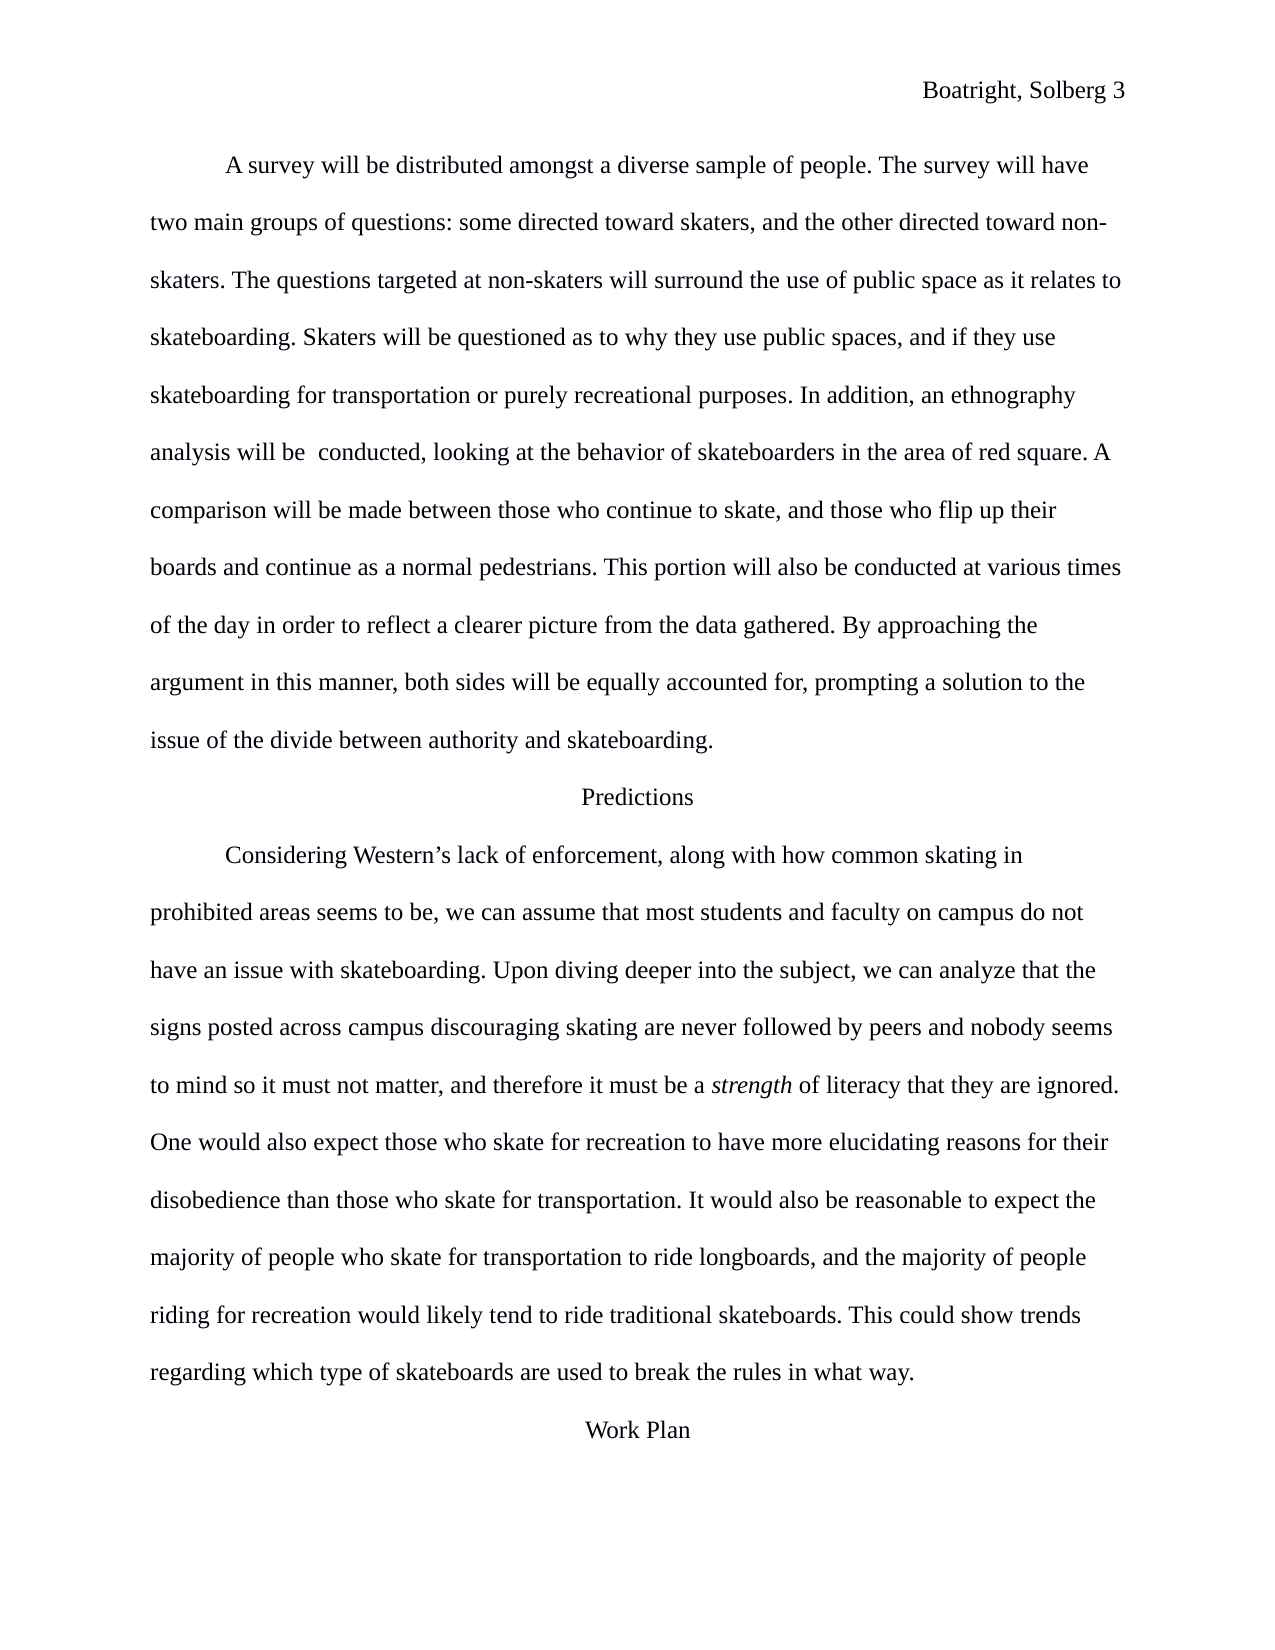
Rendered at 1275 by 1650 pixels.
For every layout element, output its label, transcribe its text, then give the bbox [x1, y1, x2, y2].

text Work Plan [150, 1415, 1125, 1444]
text A survey will be distributed amongst a diverse sample of people. The survey will have two main groups of questions: some directed toward skaters, and the other directed toward non-skaters. The questions targeted at non-skaters will surround the use of public space as it relates to skateboarding. Skaters will be questioned as to why they use public spaces, and if they use skateboarding for transportation or purely recreational purposes. In addition, an ethnography analysis will be conducted, looking at the behavior of skateboarders in the area of red square. A comparison will be made between those who continue to skate, and those who flip up their boards and continue as a normal pedestrians. This portion will also be conducted at various times of the day in order to reflect a clearer picture from the data gathered. By approaching the argument in this manner, both sides will be equally accounted for, prompting a solution to the issue of the divide between authority and skateboarding. [150, 150, 1125, 754]
text Considering Western’s lack of enforcement, along with how common skating in prohibited areas seems to be, we can assume that most students and faculty on campus do not have an issue with skateboarding. Upon diving deeper into the subject, we can analyze that the signs posted across campus discouraging skating are never followed by peers and nobody seems to mind so it must not matter, and therefore it must be a strength of literacy that they are ignored. One would also expect those who skate for recreation to have more elucidating reasons for their disobedience than those who skate for transportation. It would also be reasonable to expect the majority of people who skate for transportation to ride longboards, and the majority of people riding for recreation would likely tend to ride traditional skateboards. This could show trends regarding which type of skateboards are used to break the rules in what way. [150, 840, 1125, 1386]
text Predictions [150, 782, 1125, 811]
